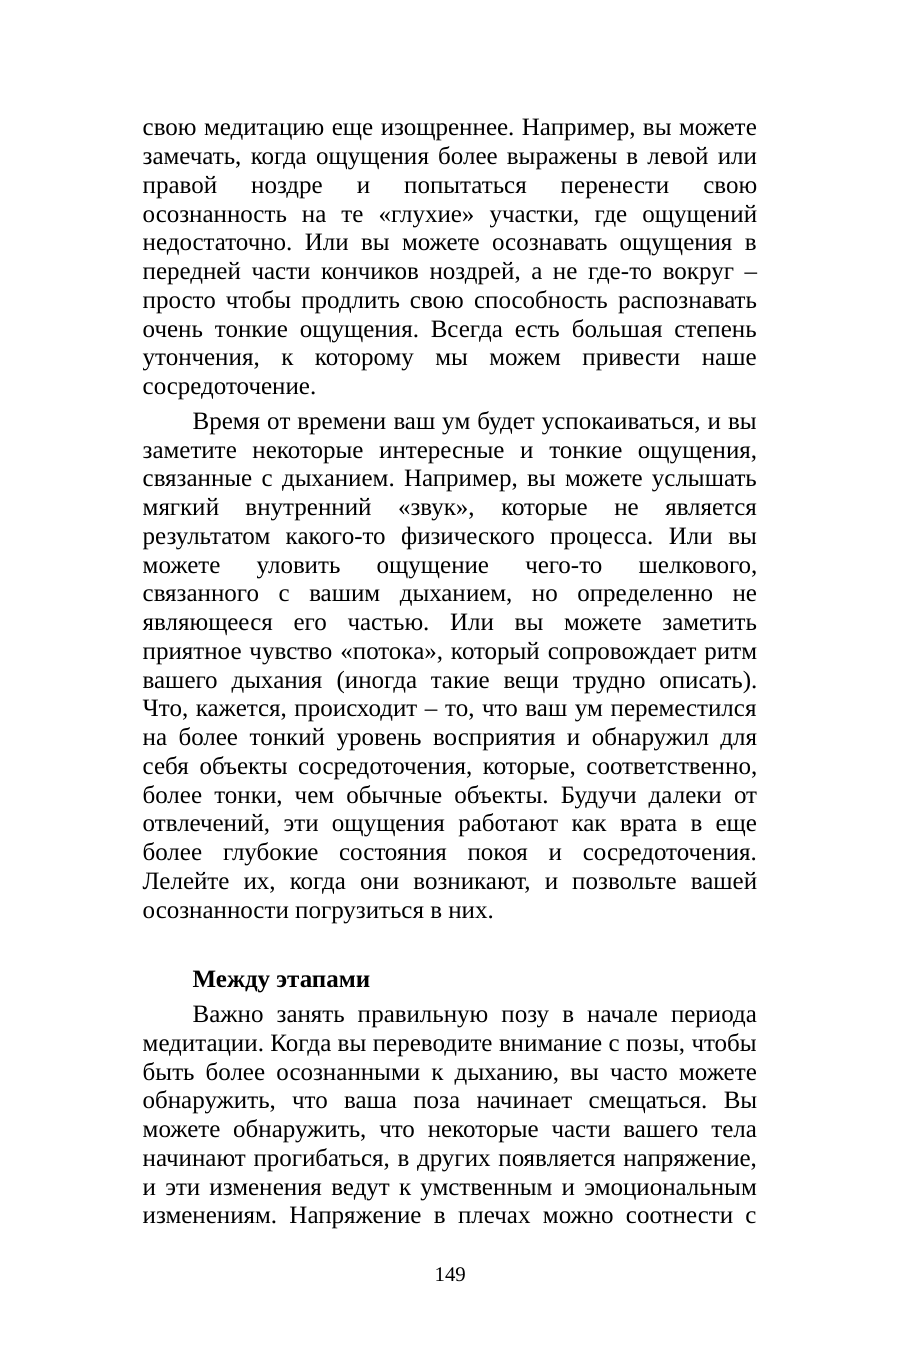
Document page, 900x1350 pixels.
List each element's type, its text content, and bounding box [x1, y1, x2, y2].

text Время от времени ваш ум будет успокаиваться, и вы заметите некоторые интересные и тонкие ощущения, связанные с дыханием. Например, вы можете услышать мягкий внутренний «звук», которые не является результатом какого-то физического процесса. Или вы можете уловить ощущение чего-то шелкового, связанного с вашим дыханием, но определенно не являющееся его частью. Или вы можете заметить приятное чувство «потока», который сопровождает ритм вашего дыхания (иногда такие вещи трудно описать). Что, кажется, происходит – то, что ваш ум переместился на более тонкий уровень восприятия и обнаружил для себя объекты сосредоточения, которые, соответственно, более тонки, чем обычные объекты. Будучи далеки от отвлечений, эти ощущения работают как врата в еще более глубокие состояния покоя и сосредоточения. Лелейте их, когда они возникают, и позвольте вашей осознанности погрузиться в них. [142, 406, 757, 923]
subtitle Между этапами [142, 964, 757, 993]
text Важно занять правильную позу в начале периода медитации. Когда вы переводите внимание с позы, чтобы быть более осознанными к дыханию, вы часто можете обнаружить, что ваша поза начинает смещаться. Вы можете обнаружить, что некоторые части вашего тела начинают прогибаться, в других появляется напряжение, и эти изменения ведут к умственным и эмоциональным изменениям. Напряжение в плечах можно соотнести с [142, 999, 757, 1229]
text свою медитацию еще изощреннее. Например, вы можете замечать, когда ощущения более выражены в левой или правой ноздре и попытаться перенести свою осознанность на те «глухие» участки, где ощущений недостаточно. Или вы можете осознавать ощущения в передней части кончиков ноздрей, а не где-то вокруг – просто чтобы продлить свою способность распознавать очень тонкие ощущения. Всегда есть большая степень утончения, к которому мы можем привести наше сосредоточение. [142, 112, 757, 400]
